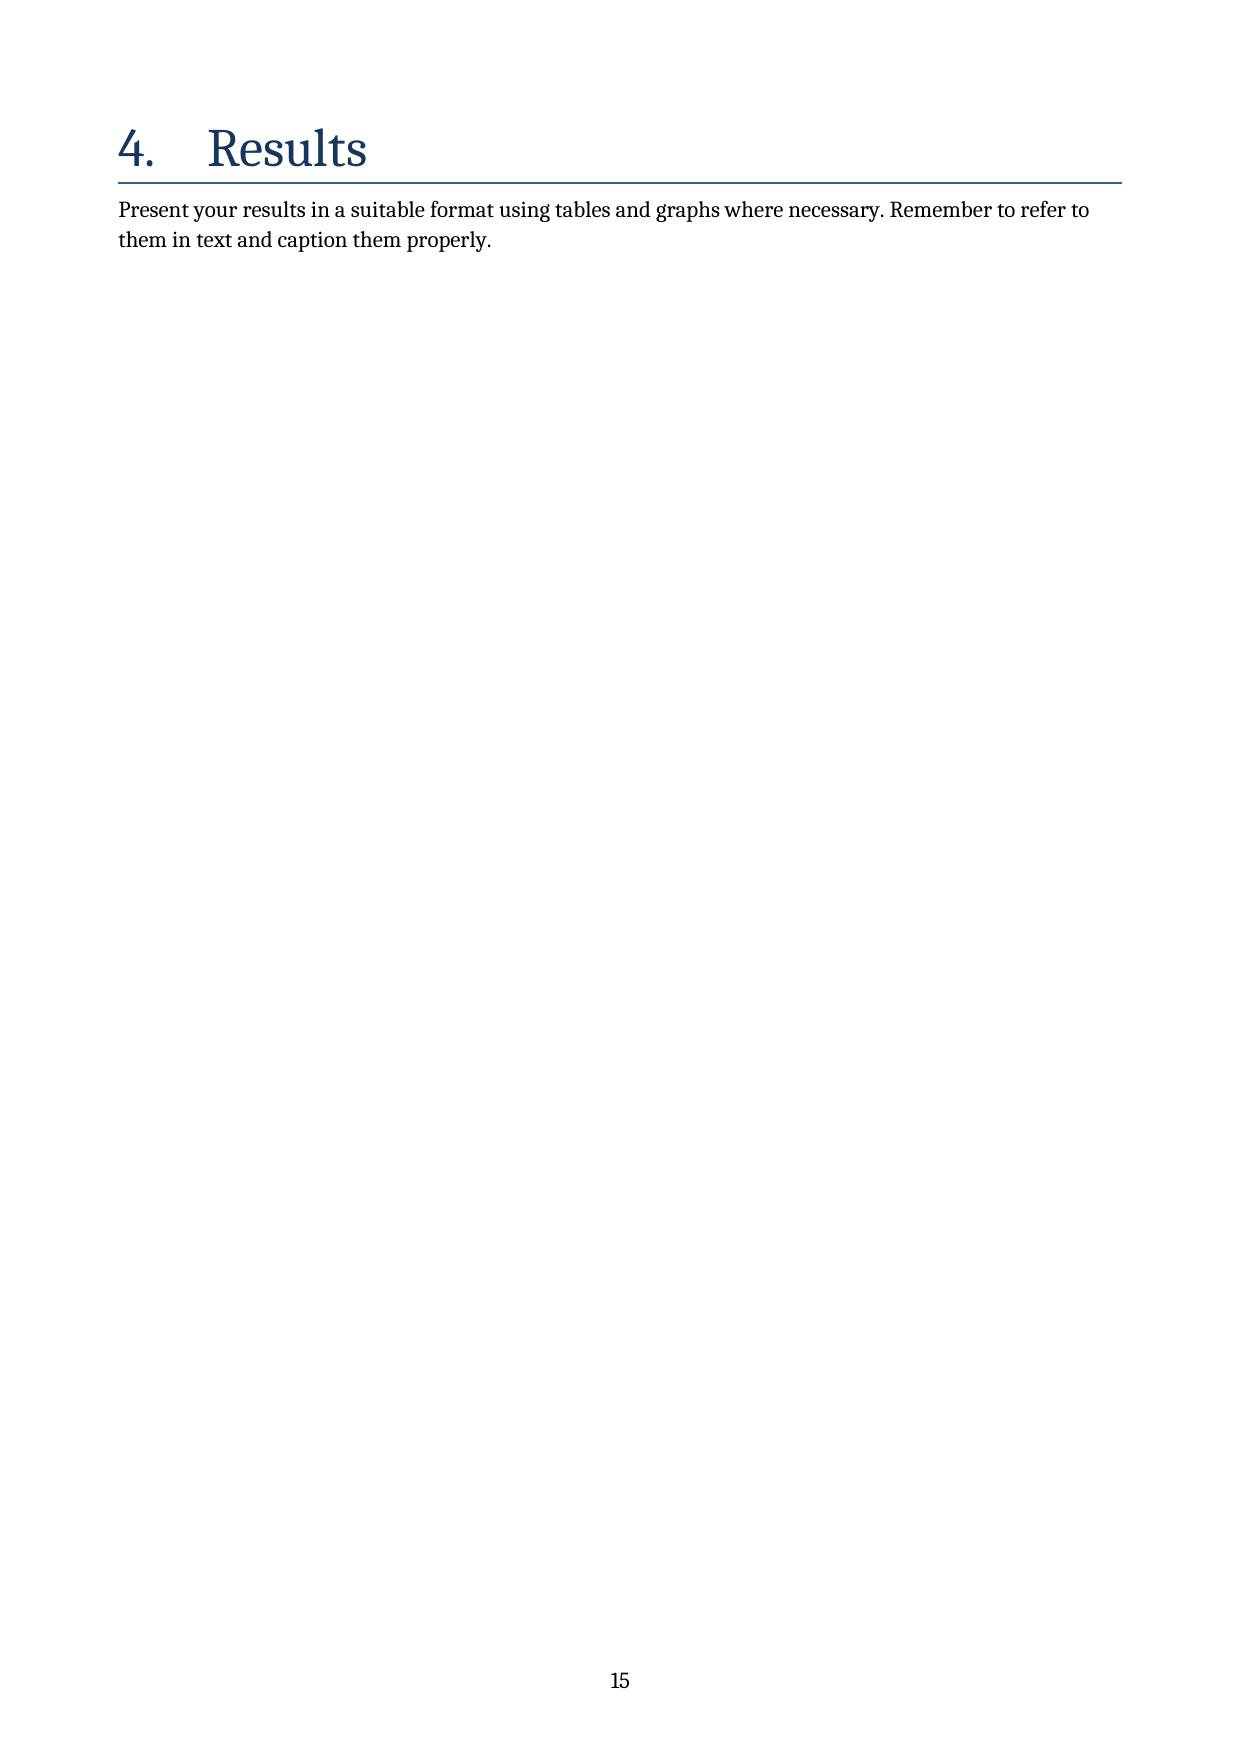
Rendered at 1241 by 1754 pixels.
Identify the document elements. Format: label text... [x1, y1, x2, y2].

text Present your results in a suitable format using tables and graphs where necessary. Remember to refer to them in text and caption them properly. [118, 197, 1122, 254]
subtitle Results [118, 118, 1122, 182]
